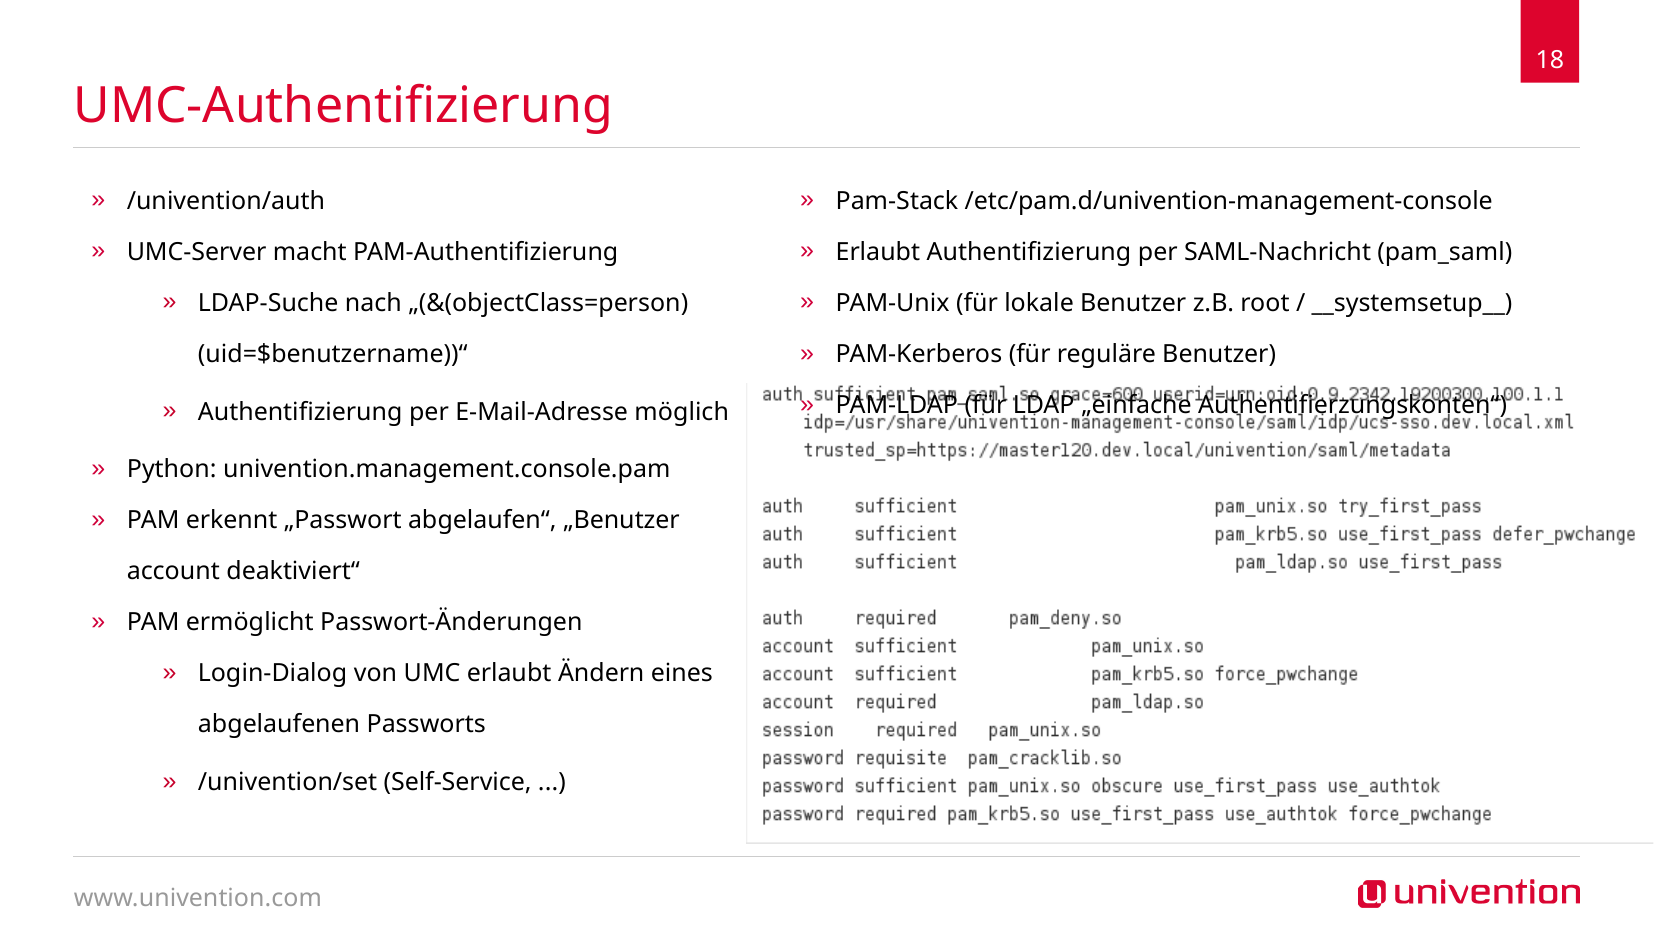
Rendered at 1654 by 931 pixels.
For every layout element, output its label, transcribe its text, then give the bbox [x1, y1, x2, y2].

picture [746, 383, 1654, 844]
list Pam-Stack /etc/pam.d/univention-management-console Erlaubt Authentifizierung per SAML-Nachricht (pam_saml) PAM-Unix (für lokale Benutzer z.B. root / __systemsetup__) PAM-Kerberos (für reguläre Benutzer) PAM-LDAP (für LDAP „einfache Authentifierzungskonten“) [782, 165, 1595, 739]
title UMC-Authentifizierung [73, 59, 1580, 148]
list /univention/auth UMC-Server macht PAM-Authentifizierung LDAP-Suche nach „(&(objectClass=person)(uid=$benutzername))“ Authentifizierung per E-Mail-Adresse möglich Python: univention.management.console.pam PAM erkennt „Passwort abgelaufen“, „Benutzer account deaktiviert“ PAM ermöglicht Passwort-Änderungen Login-Dialog von UMC erlaubt Ändern eines abgelaufenen Passworts /univention/set (Self-Service, ...) [73, 165, 768, 857]
picture [1358, 879, 1580, 908]
